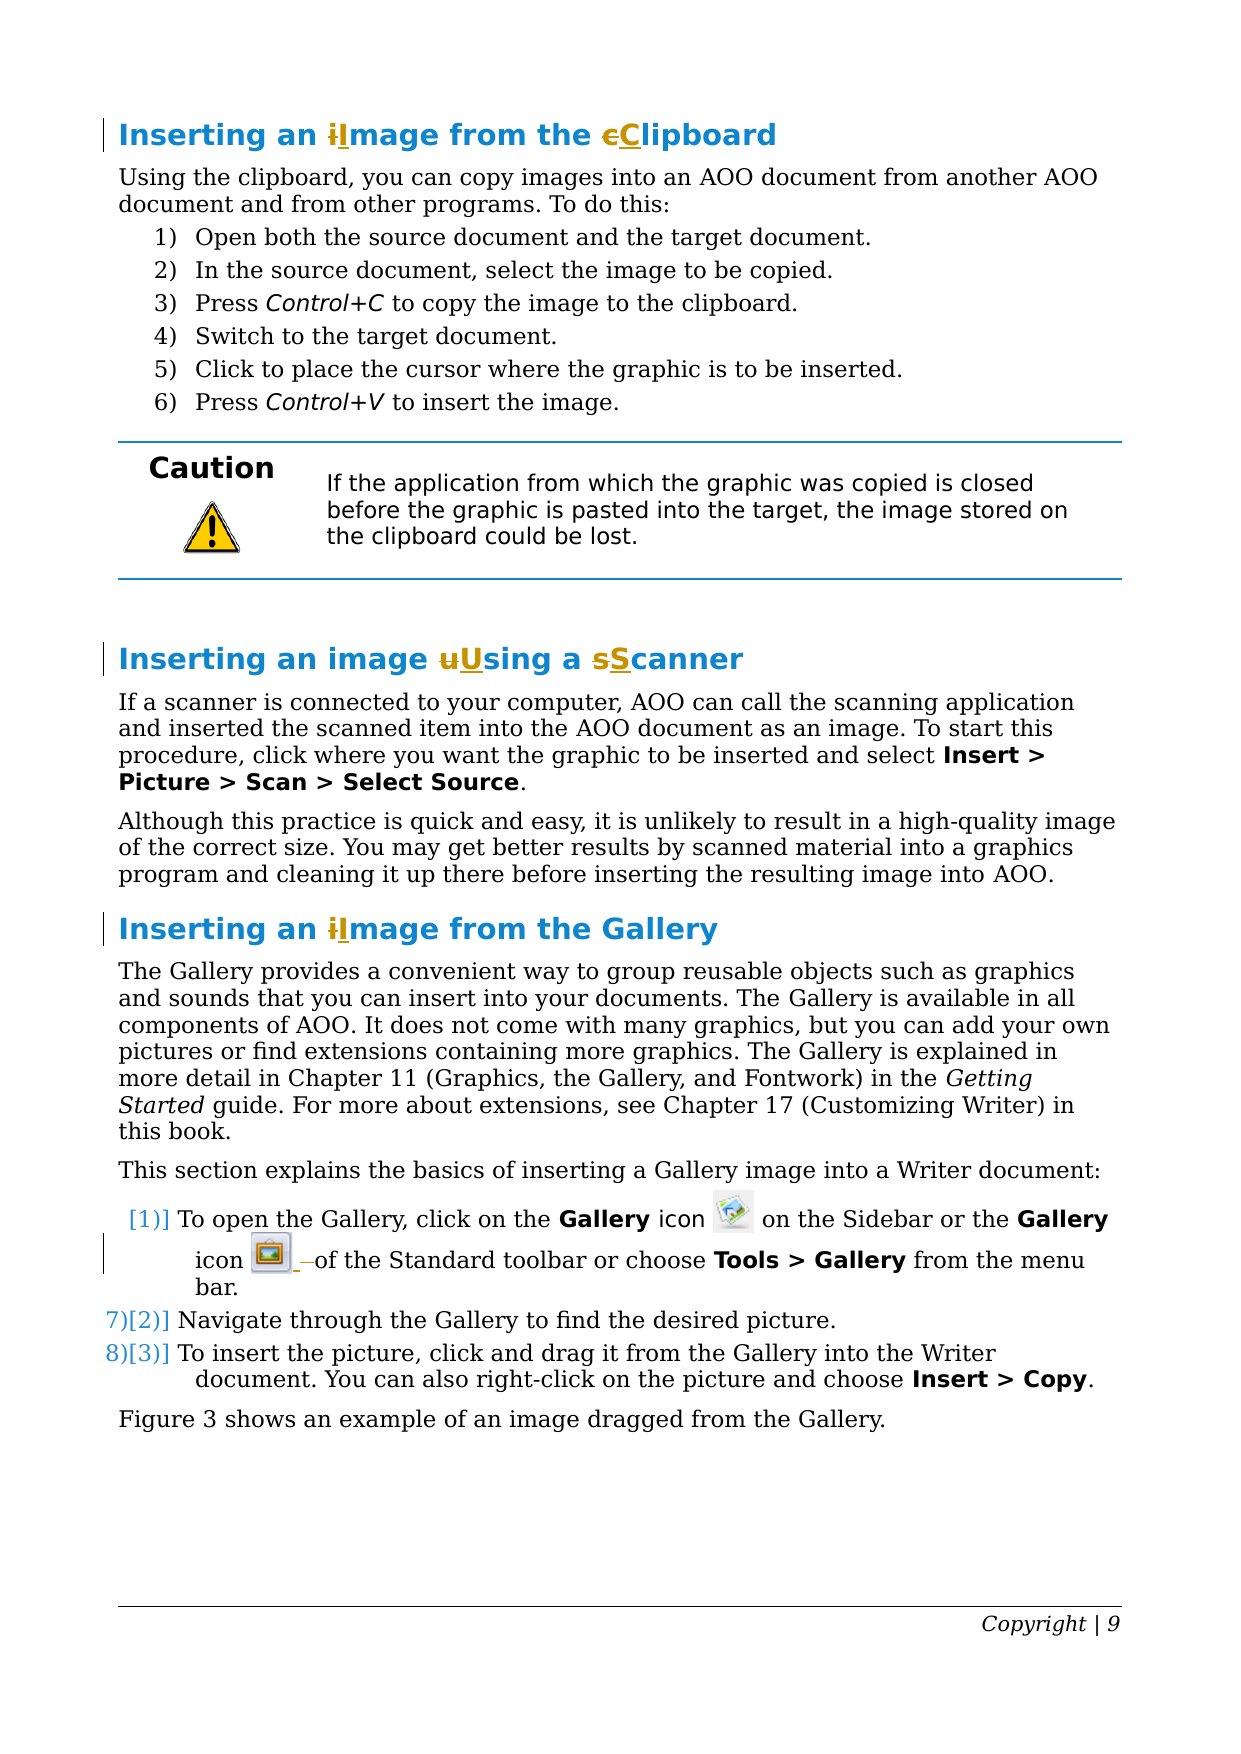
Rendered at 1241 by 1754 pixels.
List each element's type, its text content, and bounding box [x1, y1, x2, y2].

table_header Caution [118, 443, 305, 578]
text Although this practice is quick and easy, it is unlikely to result in a high-quality image of the correct size. You may get better results by scanned material into a graphics program and cleaning it up there before inserting the resulting image into AOO. [118, 808, 1122, 888]
list Switch to the target document. [177, 323, 1122, 350]
list Open both the source document and the target document. [177, 224, 1122, 251]
list Press Control+V to insert the image. [177, 389, 1122, 416]
list In the source document, select the image to be copied. [177, 257, 1122, 284]
text The Gallery provides a convenient way to group reusable objects such as graphics and sounds that you can insert into your documents. The Gallery is available in all components of AOO. It does not come with many graphics, but you can add your own pictures or find extensions containing more graphics. The Gallery is explained in more detail in Chapter 11 (Graphics, the Gallery, and Fontwork) in the Getting Started guide. For more about extensions, see Chapter 17 (Customizing Writer) in this book. [118, 958, 1122, 1145]
list Click to place the cursor where the graphic is to be inserted. [177, 356, 1122, 383]
subtitle Inserting an Image from the Gallery [118, 912, 1122, 946]
list To insert the picture, click and drag it from the Gallery into the Writer document. You can also right-click on the picture and choose Insert > Copy. [177, 1340, 1122, 1393]
subtitle Inserting an image Using a Scanner [118, 642, 1122, 676]
list Press Control+C to copy the image to the clipboard. [177, 290, 1122, 317]
list Navigate through the Gallery to find the desired picture. [177, 1307, 1122, 1334]
list Using the clipboard, you can copy images into an AOO document from another AOO document and from other programs. To do this: [118, 164, 1122, 218]
text If a scanner is connected to your computer, AOO can call the scanning application and inserted the scanned item into the AOO document as an image. To start this procedure, click where you want the graphic to be inserted and select Insert > Picture > Scan > Select Source. [118, 689, 1122, 795]
list This section explains the basics of inserting a Gallery image into a Writer document: [118, 1158, 1122, 1184]
subtitle Inserting an Image from the Clipboard [118, 118, 1122, 152]
text Figure 3 shows an example of an image dragged from the Gallery. [118, 1406, 1122, 1432]
list To open the Gallery, click on the Gallery icon on the Sidebar or the Gallery icon of the Standard toolbar or choose Tools > Gallery from the menu bar. [177, 1191, 1122, 1301]
table_header If the application from which the graphic was copied is closed before the graphic is pasted into the target, the image stored on the clipboard could be lost. [305, 443, 1122, 578]
picture [712, 1190, 755, 1233]
picture [251, 1232, 293, 1274]
picture [179, 497, 244, 557]
